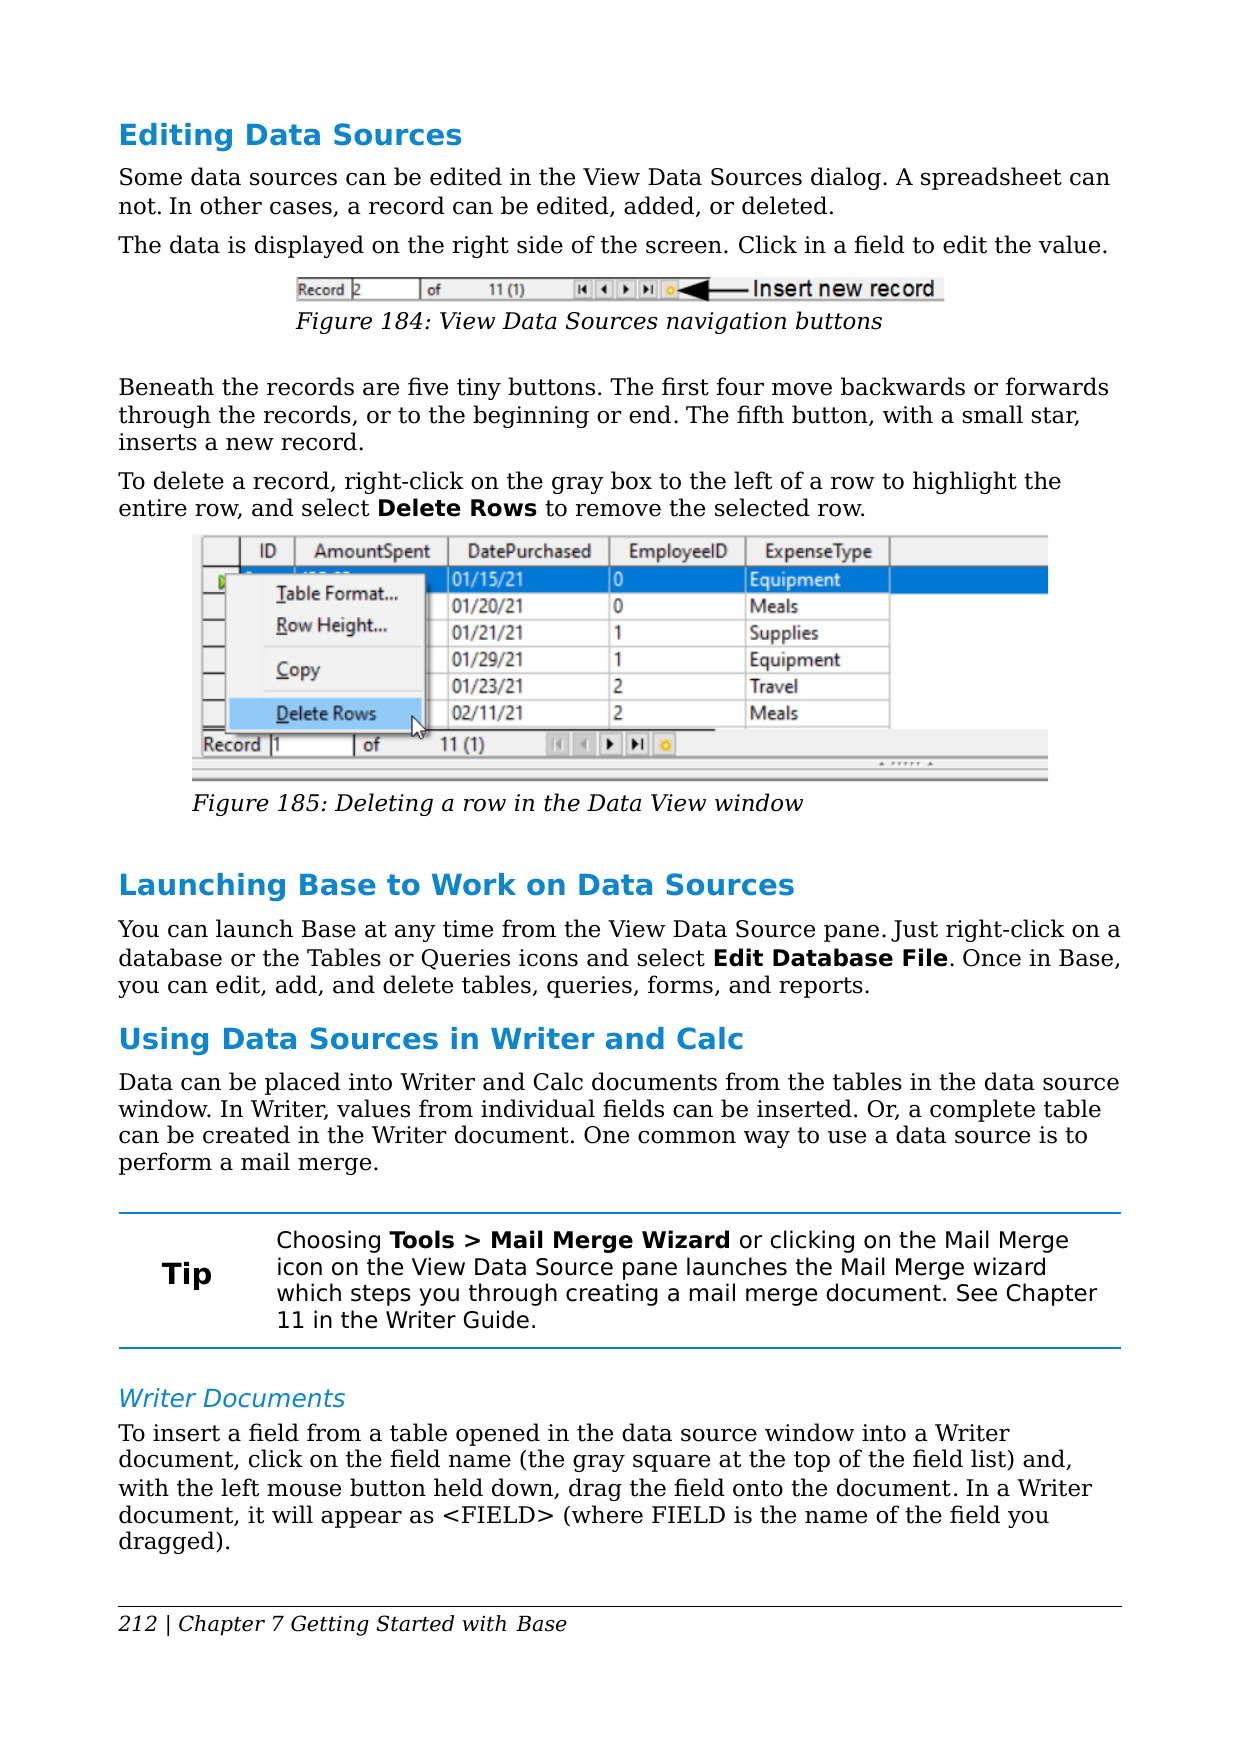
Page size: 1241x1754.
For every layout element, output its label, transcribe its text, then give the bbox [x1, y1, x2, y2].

picture [192, 534, 1049, 791]
text Some data sources can be edited in the View Data Sources dialog. A spreadsheet can not. In other cases, a record can be edited, added, or deleted. [118, 164, 1122, 220]
subtitle Using Data Sources in Writer and Calc [118, 1023, 1122, 1057]
text The data is displayed on the right side of the screen. Click in a field to edit the value. [118, 232, 1122, 259]
text Beneath the records are five tiny buttons. The first four move backwards or forwards through the records, or to the beginning or end. The fifth button, with a small star, inserts a new record. [118, 374, 1122, 456]
table_header Tip [119, 1214, 255, 1347]
picture [295, 271, 945, 308]
table_header Choosing Tools > Mail Merge Wizard or clicking on the Mail Merge icon on the View Data Source pane launches the Mail Merge wizard which steps you through creating a mail merge document. See Chapter 11 in the Writer Guide. [255, 1214, 1121, 1347]
text To insert a field from a table opened in the data source window into a Writer document, click on the field name (the gray square at the top of the field list) and, with the left mouse button held down, drag the field onto the document. In a Writer document, it will appear as <FIELD> (where FIELD is the name of the field you dragged). [118, 1420, 1122, 1555]
text To delete a record, right-click on the gray box to the left of a row to highlight the entire row, and select Delete Rows to remove the selected row. [118, 468, 1122, 522]
subtitle Editing Data Sources [118, 118, 1122, 152]
text Data can be placed into Writer and Calc documents from the tables in the data source window. In Writer, values from individual fields can be inserted. Or, a complete table can be created in the Writer document. One common way to use a data source is to perform a mail merge. [118, 1069, 1122, 1176]
subtitle Writer Documents [118, 1384, 1122, 1413]
text Figure 185: Deleting a row in the Data View window [192, 791, 1048, 817]
text You can launch Base at any time from the View Data Source pane. Just right-click on a database or the Tables or Queries icons and select Edit Database File. Once in Base, you can edit, add, and delete tables, queries, forms, and reports. [118, 914, 1122, 998]
text Figure 184: View Data Sources navigation buttons [296, 308, 944, 334]
subtitle Launching Base to Work on Data Sources [118, 868, 1122, 902]
